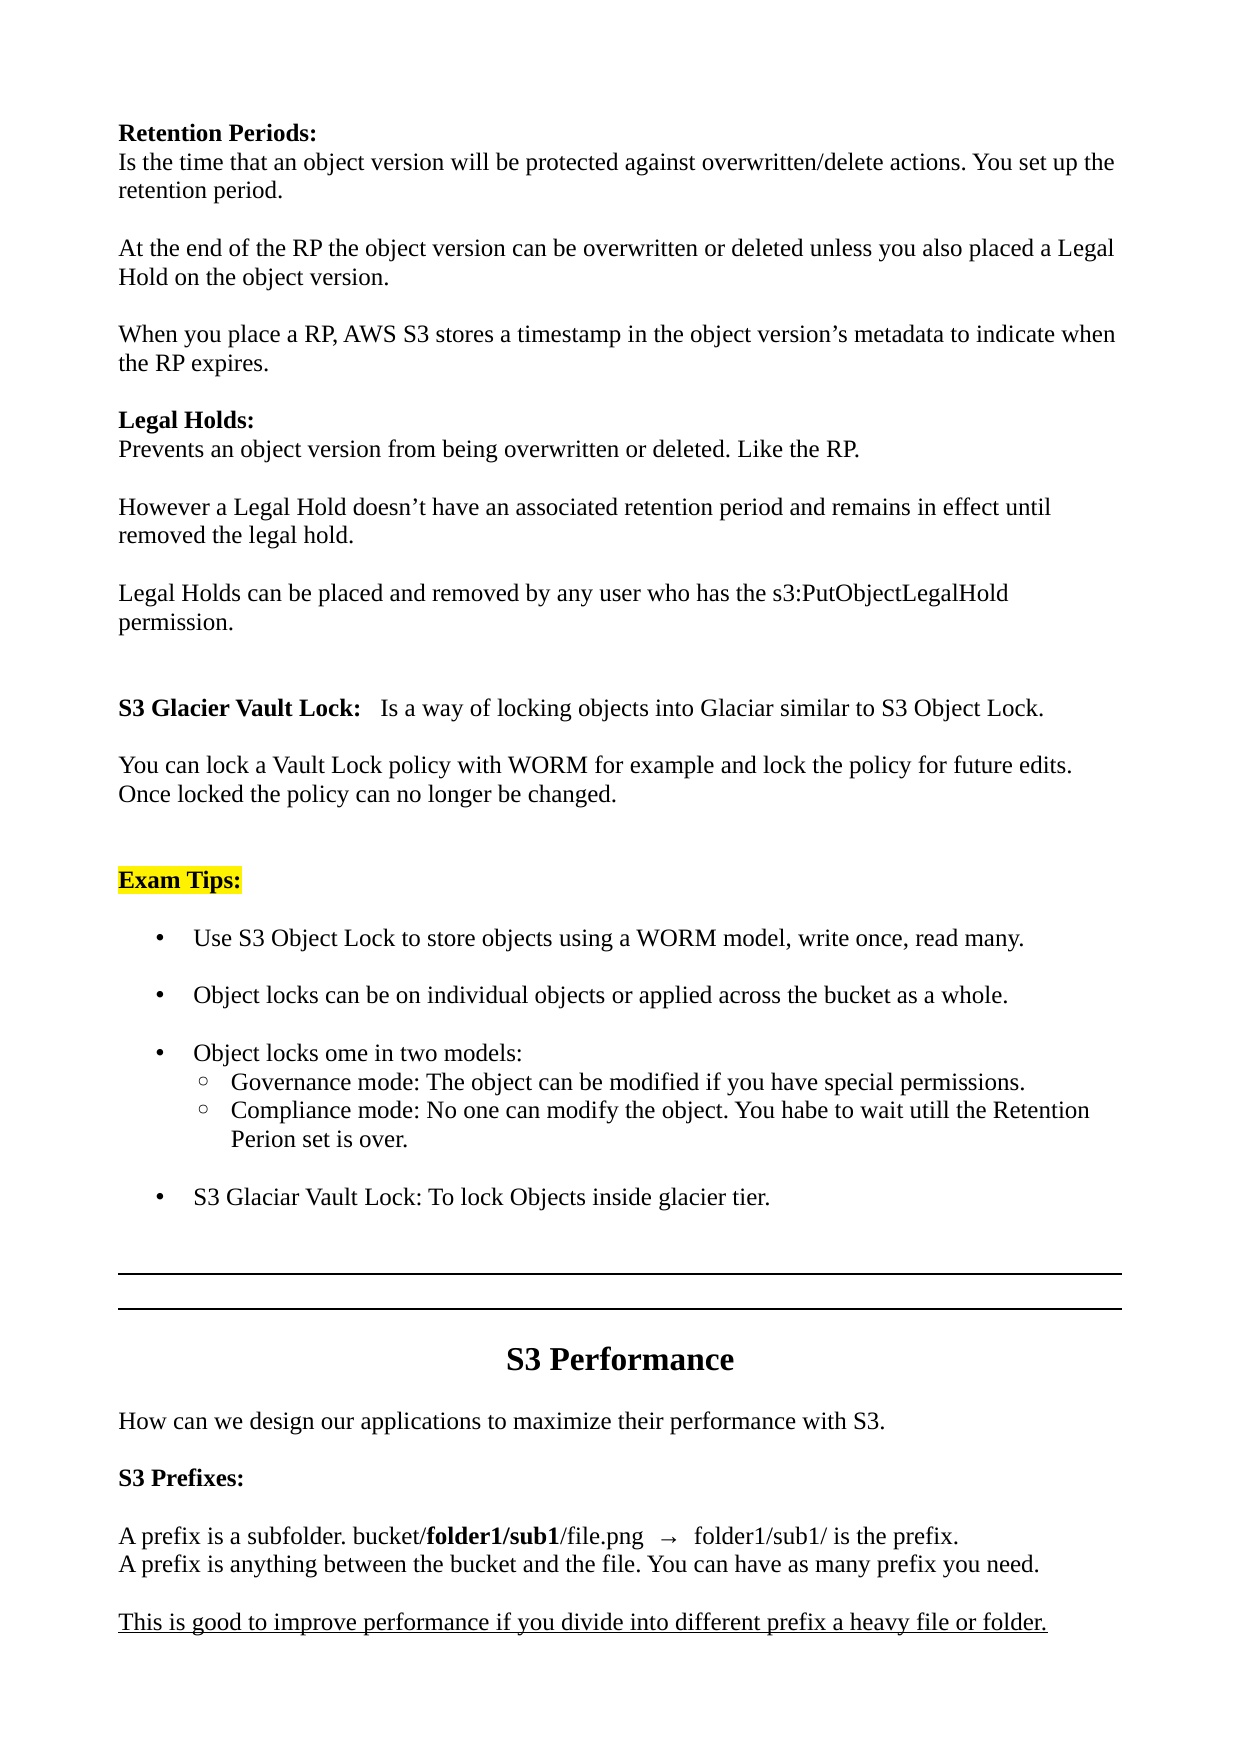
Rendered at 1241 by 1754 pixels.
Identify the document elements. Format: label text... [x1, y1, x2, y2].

text Prevents an object version from being overwritten or deleted. Like the RP. [118, 434, 1122, 463]
text Legal Holds can be placed and removed by any user who has the s3:PutObjectLegalHold permission. [118, 578, 1122, 636]
text How can we design our applications to maximize their performance with S3. [118, 1406, 1122, 1434]
text A prefix is anything between the bucket and the file. You can have as many prefix you need. [118, 1549, 1122, 1578]
text Retention Periods: [118, 118, 1122, 147]
list S3 Glaciar Vault Lock: To lock Objects inside glacier tier. [156, 1182, 1122, 1211]
text S3 Prefixes: [118, 1463, 1122, 1492]
list Use S3 Object Lock to store objects using a WORM model, write once, read many. [156, 923, 1122, 952]
list Compliance mode: No one can modify the object. You habe to wait utill the Retention Perion set is over. [193, 1096, 1122, 1153]
list Governance mode: The object can be modified if you have special permissions. [193, 1067, 1122, 1096]
text S3 Glacier Vault Lock: Is a way of locking objects into Glaciar similar to S3 Object Lock. [118, 693, 1122, 722]
list Object locks can be on individual objects or applied across the bucket as a whole. [156, 981, 1122, 1009]
text Is the time that an object version will be protected against overwritten/delete actions. You set up the retention period. [118, 147, 1122, 204]
text When you place a RP, AWS S3 stores a timestamp in the object version’s metadata to indicate when the RP expires. [118, 319, 1122, 377]
text However a Legal Hold doesn’t have an associated retention period and remains in effect until removed the legal hold. [118, 492, 1122, 549]
text At the end of the RP the object version can be overwritten or deleted unless you also placed a Legal Hold on the object version. [118, 233, 1122, 291]
text This is good to improve performance if you divide into different prefix a heavy file or folder. [118, 1607, 1122, 1636]
text S3 Performance [118, 1339, 1122, 1377]
list Object locks ome in two models: [156, 1038, 1122, 1067]
text You can lock a Vault Lock policy with WORM for example and lock the policy for future edits. Once locked the policy can no longer be changed. [118, 751, 1122, 808]
text Exam Tips: [118, 866, 1122, 894]
text A prefix is a subfolder. bucket/folder1/sub1/file.png → folder1/sub1/ is the prefix. [118, 1521, 1122, 1549]
text Legal Holds: [118, 406, 1122, 434]
